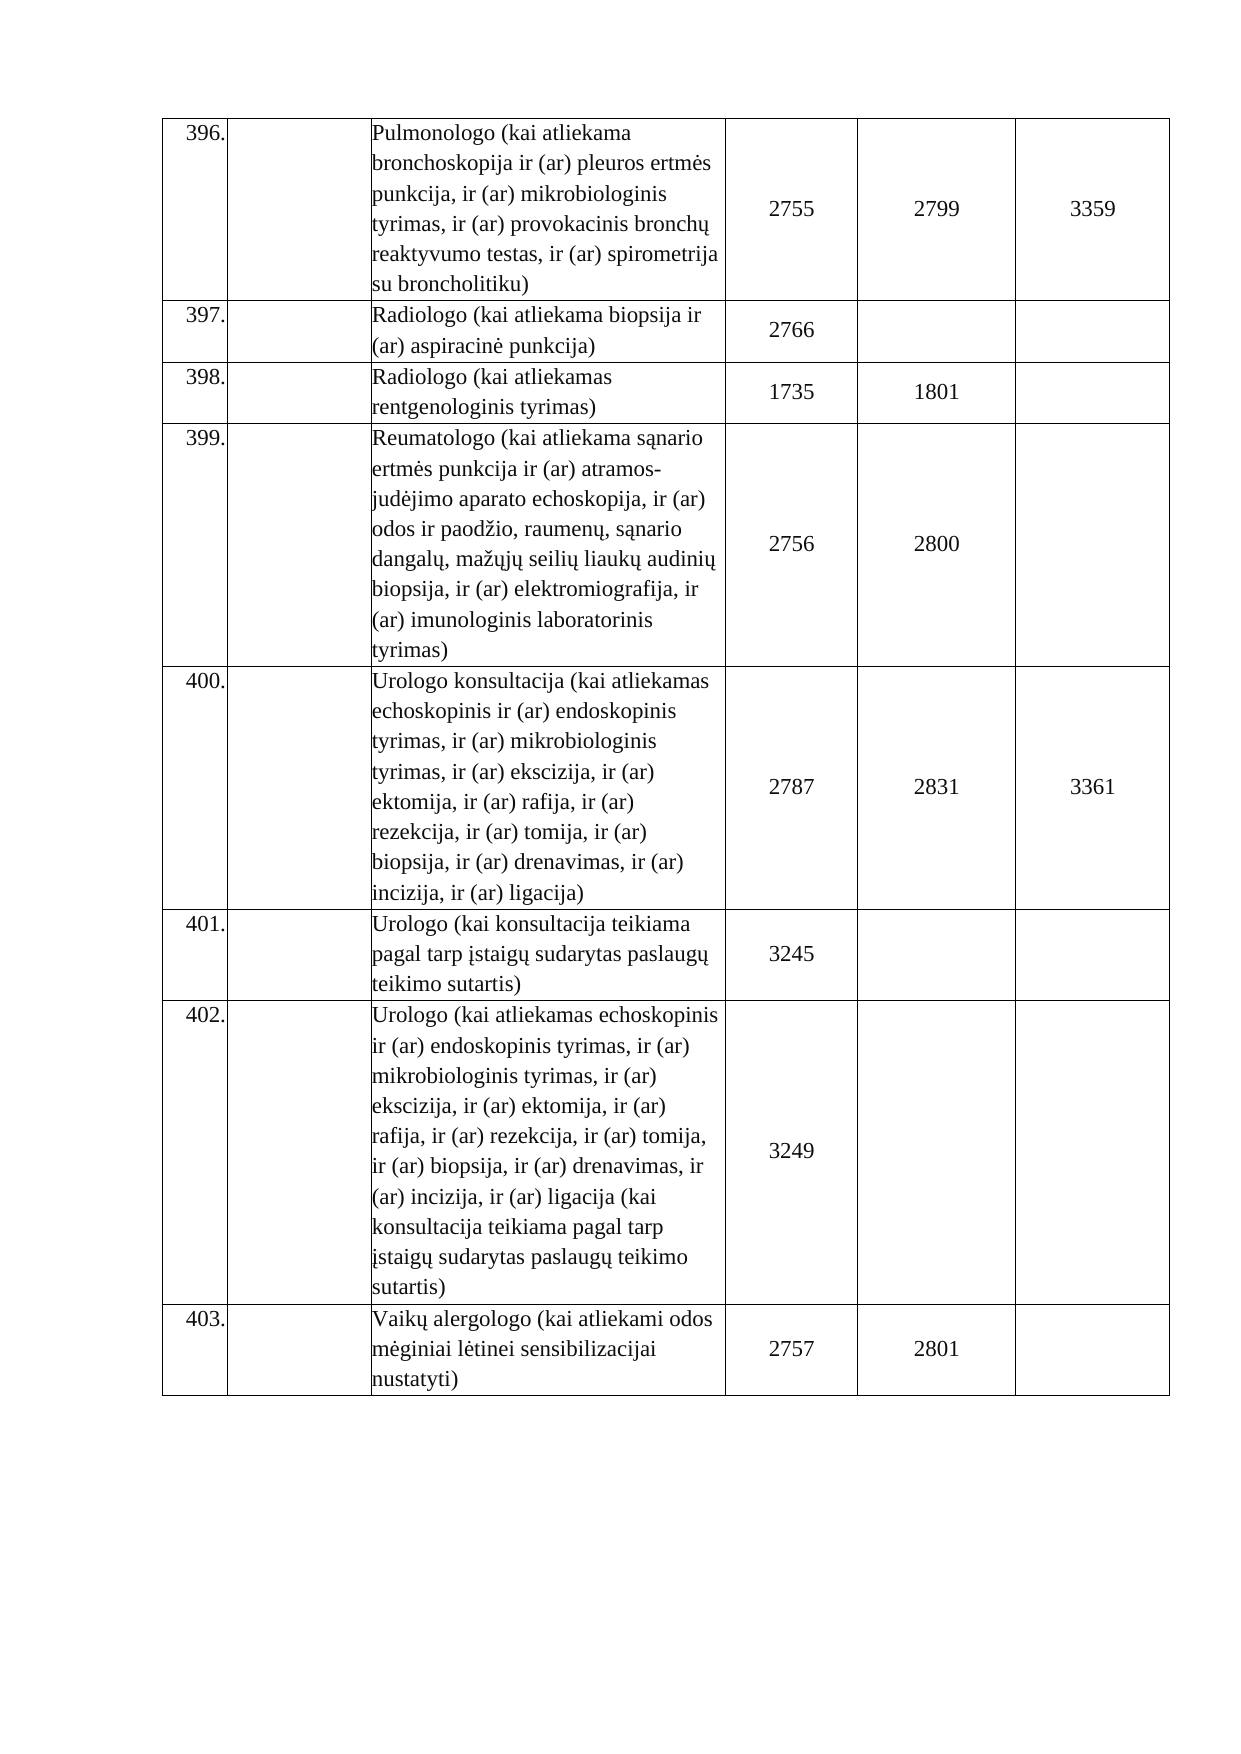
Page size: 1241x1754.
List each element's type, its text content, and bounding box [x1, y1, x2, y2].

table_cell [1198, 300, 1215, 362]
table_cell 397. [163, 301, 227, 362]
table_cell [1016, 363, 1169, 423]
table_cell [1215, 1000, 1240, 1303]
table_cell Radiologo (kai atliekama biopsija ir (ar) aspiracinė punkcija) [372, 301, 725, 362]
table_cell 2801 [858, 1305, 1015, 1395]
table_cell 2756 [726, 424, 857, 666]
table_cell [228, 363, 371, 423]
table_cell [1215, 909, 1240, 1000]
table_cell 403. [163, 1305, 227, 1395]
table_cell [1189, 1000, 1193, 1303]
table_cell 2800 [858, 424, 1015, 666]
table_cell 2787 [726, 667, 857, 909]
table_cell 3359 [1016, 119, 1169, 300]
table_cell [1193, 300, 1198, 362]
table_cell [1189, 362, 1193, 423]
table_cell Urologo konsultacija (kai atliekamas echoskopinis ir (ar) endoskopinis tyrimas, ir (ar) mikrobiologinis tyrimas, ir (ar) ekscizija, ir (ar) ektomija, ir (ar) rafija, ir (ar) rezekcija, ir (ar) tomija, ir (ar) biopsija, ir (ar) drenavimas, ir (ar) incizija, ir (ar) ligacija) [372, 667, 725, 909]
table_cell 400. 380. [163, 667, 227, 909]
table_cell 401. . [163, 910, 227, 1000]
table_cell [1198, 423, 1215, 666]
table_cell [1189, 909, 1193, 1000]
table_cell [1189, 300, 1193, 362]
table_cell [1189, 423, 1193, 666]
table_cell [1016, 424, 1169, 666]
table_cell [1170, 423, 1188, 666]
table_cell [1193, 362, 1198, 423]
table_cell 2799 [858, 119, 1015, 300]
table_cell [1193, 666, 1198, 909]
table_cell [1215, 423, 1240, 666]
table_cell [228, 301, 371, 362]
table_cell [1193, 423, 1198, 666]
table_cell Radiologo (kai atliekamas rentgenologinis tyrimas) [372, 363, 725, 423]
table_cell 2831 [858, 667, 1015, 909]
table_cell 398. [163, 363, 227, 423]
table_cell [228, 910, 371, 1000]
table_cell [1170, 118, 1188, 300]
table_cell [1193, 909, 1198, 1000]
table_cell [1215, 1304, 1240, 1395]
table_cell 3249 [726, 1001, 857, 1303]
table_cell 399. 77. [163, 424, 227, 666]
table_cell [1189, 666, 1193, 909]
table_cell 2755 [726, 119, 857, 300]
table_cell [1170, 666, 1188, 909]
table_cell 396. 1. [163, 119, 227, 300]
table_cell [1189, 1304, 1193, 1395]
table_cell Pulmonologo (kai atliekama bronchoskopija ir (ar) pleuros ertmės punkcija, ir (ar) mikrobiologinis tyrimas, ir (ar) provokacinis bronchų reaktyvumo testas, ir (ar) spirometrija su broncholitiku) [372, 119, 725, 300]
table_cell Vaikų alergologo (kai atliekami odos mėginiai lėtinei sensibilizacijai nustatyti) [372, 1305, 725, 1395]
table_cell [1016, 301, 1169, 362]
table_cell [1215, 362, 1240, 423]
table_cell Reumatologo (kai atliekama sąnario ertmės punkcija ir (ar) atramos-judėjimo aparato echoskopija, ir (ar) odos ir paodžio, raumenų, sąnario dangalų, mažųjų seilių liaukų audinių biopsija, ir (ar) elektromiografija, ir (ar) imunologinis laboratorinis tyrimas) [372, 424, 725, 666]
table_cell [1170, 1000, 1188, 1303]
table_cell [1198, 666, 1215, 909]
table_cell [228, 119, 371, 300]
table_cell [1193, 118, 1198, 300]
table_cell [1016, 1001, 1169, 1303]
table_cell [228, 424, 371, 666]
table_cell [1193, 1304, 1198, 1395]
table_cell [858, 910, 1015, 1000]
table_cell [228, 1305, 371, 1395]
table_cell [1215, 300, 1240, 362]
table_cell [228, 667, 371, 909]
table_cell [1170, 300, 1188, 362]
table_cell 402. 382. [163, 1001, 227, 1303]
table_cell [1198, 362, 1215, 423]
table_cell [1170, 1304, 1188, 1395]
table_cell [1198, 1304, 1215, 1395]
table_cell [1198, 909, 1215, 1000]
table_cell [1170, 362, 1188, 423]
table_cell [1215, 118, 1240, 300]
table_cell 1735 [726, 363, 857, 423]
table_cell [1016, 1305, 1169, 1395]
table_cell [1016, 910, 1169, 1000]
table_cell 2757 [726, 1305, 857, 1395]
table_cell 3361 [1016, 667, 1169, 909]
table_cell [858, 1001, 1015, 1303]
table_cell [1198, 118, 1215, 300]
table_cell [1193, 1000, 1198, 1303]
table_cell Urologo (kai atliekamas echoskopinis ir (ar) endoskopinis tyrimas, ir (ar) mikrobiologinis tyrimas, ir (ar) ekscizija, ir (ar) ektomija, ir (ar) rafija, ir (ar) rezekcija, ir (ar) tomija, ir (ar) biopsija, ir (ar) drenavimas, ir (ar) incizija, ir (ar) ligacija (kai konsultacija teikiama pagal tarp įstaigų sudarytas paslaugų teikimo sutartis) [372, 1001, 725, 1303]
table_cell 3245 [726, 910, 857, 1000]
table_cell Urologo (kai konsultacija teikiama pagal tarp įstaigų sudarytas paslaugų teikimo sutartis) [372, 910, 725, 1000]
table_cell [1170, 909, 1188, 1000]
table_cell 2766 [726, 301, 857, 362]
table_cell [1215, 666, 1240, 909]
table_cell [228, 1001, 371, 1303]
table_cell 1801 [858, 363, 1015, 423]
table_cell [1198, 1000, 1215, 1303]
table_cell [1189, 118, 1193, 300]
table_cell [858, 301, 1015, 362]
